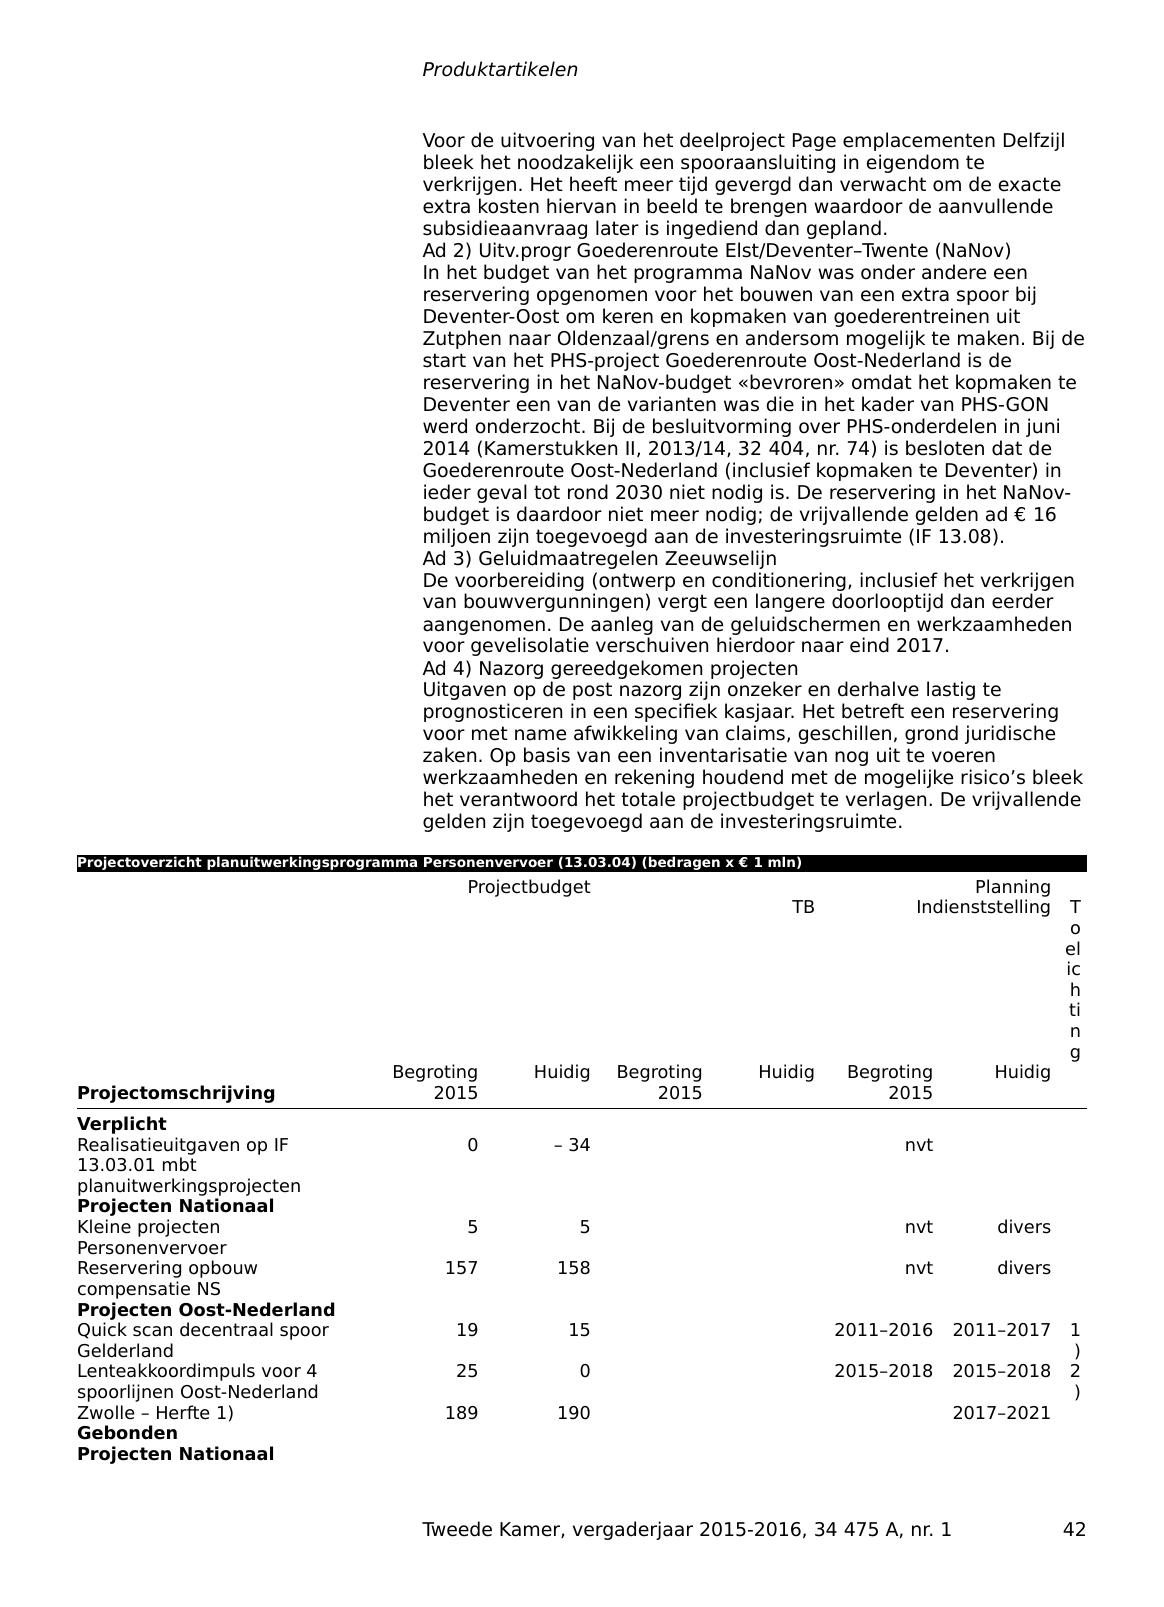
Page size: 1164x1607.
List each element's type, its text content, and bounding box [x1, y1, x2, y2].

table_cell Quick scan decentraal spoor Gelderland [77, 1320, 372, 1361]
table_cell [372, 1109, 484, 1134]
table_cell [596, 1135, 709, 1196]
table_cell [596, 1300, 709, 1320]
table_cell Projectbudget [372, 872, 596, 897]
table_cell [372, 1423, 484, 1444]
table_cell [596, 1444, 709, 1464]
table_cell 0 [372, 1135, 484, 1196]
table_cell 2011–2017 [939, 1320, 1057, 1361]
table_cell [709, 1361, 821, 1403]
table_cell [939, 1083, 1057, 1108]
table_cell [1057, 1217, 1087, 1258]
table_cell [1057, 1423, 1087, 1444]
table_cell [821, 1109, 939, 1134]
table_cell nvt [821, 1258, 939, 1299]
table_cell [709, 1444, 821, 1464]
table_cell [709, 1083, 821, 1108]
table_cell Planning [596, 872, 1057, 897]
table_cell [709, 1423, 821, 1444]
table_cell Huidig [709, 1062, 821, 1083]
text Voor de uitvoering van het deelproject Page emplacementen Delfzijl bleek het noodzakelijk een spooraansluiting in eigendom te verkrijgen. Het heeft meer tijd gevergd dan verwacht om de exacte extra kosten hiervan in beeld te brengen waardoor de aanvullende subsidieaanvraag later is ingediend dan gepland. [422, 130, 1087, 240]
table_cell [1057, 1403, 1087, 1423]
table_cell [939, 1300, 1057, 1320]
table_cell 19 [372, 1320, 484, 1361]
table_cell Lenteakkoordimpuls voor 4 spoorlijnen Oost-Nederland [77, 1361, 372, 1403]
table_cell TB [596, 897, 821, 1062]
table_cell Projectomschrijving [77, 1083, 372, 1108]
table_cell Verplicht [77, 1109, 372, 1134]
table_cell [372, 1300, 484, 1320]
table_cell 158 [484, 1258, 596, 1299]
table_cell [1057, 1109, 1087, 1134]
table_cell Projecten Nationaal [77, 1196, 372, 1217]
table_cell 157 [372, 1258, 484, 1299]
table_cell [939, 1109, 1057, 1134]
table_cell 2015 [821, 1083, 939, 1108]
table_cell [596, 1361, 709, 1403]
table_cell 2017–2021 [939, 1403, 1057, 1423]
table_cell [709, 1258, 821, 1299]
table_cell [596, 1423, 709, 1444]
table_cell Zwolle – Herfte 1) [77, 1403, 372, 1423]
table_cell 2015 [596, 1083, 709, 1108]
text De voorbereiding (ontwerp en conditionering, inclusief het verkrijgen van bouwvergunningen) vergt een langere doorlooptijd dan eerder aangenomen. De aanleg van de geluidschermen en werkzaamheden voor gevelisolatie verschuiven hierdoor naar eind 2017. [422, 569, 1087, 657]
table_cell Projecten Oost-Nederland [77, 1300, 372, 1320]
table_cell [484, 1423, 596, 1444]
table_cell [821, 1196, 939, 1217]
table_cell [596, 1109, 709, 1134]
table_cell [1057, 1083, 1087, 1108]
table_cell 25 [372, 1361, 484, 1403]
text In het budget van het programma NaNov was onder andere een reservering opgenomen voor het bouwen van een extra spoor bij Deventer-Oost om keren en kopmaken van goederentreinen uit Zutphen naar Oldenzaal/grens en andersom mogelijk te maken. Bij de start van het PHS-project Goederenroute Oost-Nederland is de reservering in het NaNov-budget «bevroren» omdat het kopmaken te Deventer een van de varianten was die in het kader van PHS-GON werd onderzocht. Bij de besluitvorming over PHS-onderdelen in juni 2014 (Kamerstukken II, 2013/14, 32 404, nr. 74) is besloten dat de Goederenroute Oost-Nederland (inclusief kopmaken te Deventer) in ieder geval tot rond 2030 niet nodig is. De reservering in het NaNov-budget is daardoor niet meer nodig; de vrijvallende gelden ad € 16 miljoen zijn toegevoegd aan de investeringsruimte (IF 13.08). [422, 262, 1087, 547]
table_cell Reservering opbouw compensatie NS [77, 1258, 372, 1299]
table_cell 2) [1057, 1361, 1087, 1403]
table_cell 2011–2016 [821, 1320, 939, 1361]
table_cell [821, 1444, 939, 1464]
table_cell [821, 1403, 939, 1423]
table_cell 189 [372, 1403, 484, 1423]
table_header Projectoverzicht planuitwerkingsprogramma Personenvervoer (13.03.04) (bedragen x € 1 mln) [77, 855, 1087, 871]
table_cell 15 [484, 1320, 596, 1361]
table_cell [77, 872, 372, 897]
table_cell [372, 1444, 484, 1464]
table_cell Huidig [939, 1062, 1057, 1083]
table_cell [372, 1196, 484, 1217]
table_cell 2015–2018 [939, 1361, 1057, 1403]
table_cell – 34 [484, 1135, 596, 1196]
table_cell 1) [1057, 1320, 1087, 1361]
table_cell divers [939, 1258, 1057, 1299]
table_cell [596, 1258, 709, 1299]
table_cell [596, 1196, 709, 1217]
table_cell [596, 1320, 709, 1361]
table_cell [1057, 1258, 1087, 1299]
table_cell [596, 1403, 709, 1423]
table_cell [1057, 1444, 1087, 1464]
table_cell [596, 1217, 709, 1258]
table_cell [77, 1062, 372, 1083]
table_cell [77, 897, 372, 1062]
table_cell [821, 1300, 939, 1320]
table_cell 0 [484, 1361, 596, 1403]
table_cell [1057, 872, 1087, 897]
table_cell 190 [484, 1403, 596, 1423]
table_cell [1057, 1196, 1087, 1217]
table_cell Begroting [821, 1062, 939, 1083]
table_cell divers [939, 1217, 1057, 1258]
table_cell [484, 1109, 596, 1134]
table_cell [484, 897, 596, 1062]
table_cell nvt [821, 1217, 939, 1258]
table_cell nvt [821, 1135, 939, 1196]
table_cell [821, 1423, 939, 1444]
table_cell [939, 1423, 1057, 1444]
table_cell [1057, 1300, 1087, 1320]
table_cell 5 [372, 1217, 484, 1258]
table_cell Projecten Nationaal [77, 1444, 372, 1464]
table_cell [709, 1300, 821, 1320]
table_cell Kleine projecten Personenvervoer [77, 1217, 372, 1258]
table_cell [484, 1300, 596, 1320]
table_cell [1057, 1135, 1087, 1196]
table_cell Begroting [372, 1062, 484, 1083]
table_cell [939, 1196, 1057, 1217]
table_cell [709, 1109, 821, 1134]
table_cell Toelichting [1057, 897, 1087, 1062]
table_cell [484, 1196, 596, 1217]
table_cell [372, 897, 484, 1062]
table_cell [484, 1083, 596, 1108]
table_cell 2015–2018 [821, 1361, 939, 1403]
table_cell [709, 1403, 821, 1423]
table_cell 5 [484, 1217, 596, 1258]
table_cell [709, 1320, 821, 1361]
table_cell [484, 1444, 596, 1464]
table_cell [939, 1135, 1057, 1196]
text Ad 4) Nazorg gereedgekomen projecten [422, 657, 1087, 679]
table_cell Begroting [596, 1062, 709, 1083]
text Ad 2) Uitv.progr Goederenroute Elst/Deventer–Twente (NaNov) [422, 240, 1087, 262]
table_cell [939, 1444, 1057, 1464]
table_cell Indienststelling [821, 897, 1057, 1062]
table_cell [1057, 1062, 1087, 1083]
table_cell [709, 1196, 821, 1217]
table_cell Realisatieuitgaven op IF 13.03.01 mbt planuitwerkingsprojecten [77, 1135, 372, 1196]
text Ad 3) Geluidmaatregelen Zeeuwselijn [422, 547, 1087, 569]
table_cell [709, 1217, 821, 1258]
table_cell [709, 1135, 821, 1196]
text Uitgaven op de post nazorg zijn onzeker en derhalve lastig te prognosticeren in een specifiek kasjaar. Het betreft een reservering voor met name afwikkeling van claims, geschillen, grond juridische zaken. Op basis van een inventarisatie van nog uit te voeren werkzaamheden en rekening houdend met de mogelijke risico’s bleek het verantwoord het totale projectbudget te verlagen. De vrijvallende gelden zijn toegevoegd aan de investeringsruimte. [422, 679, 1087, 833]
table_cell Gebonden [77, 1423, 372, 1444]
table_cell Huidig [484, 1062, 596, 1083]
table_cell 2015 [372, 1083, 484, 1108]
